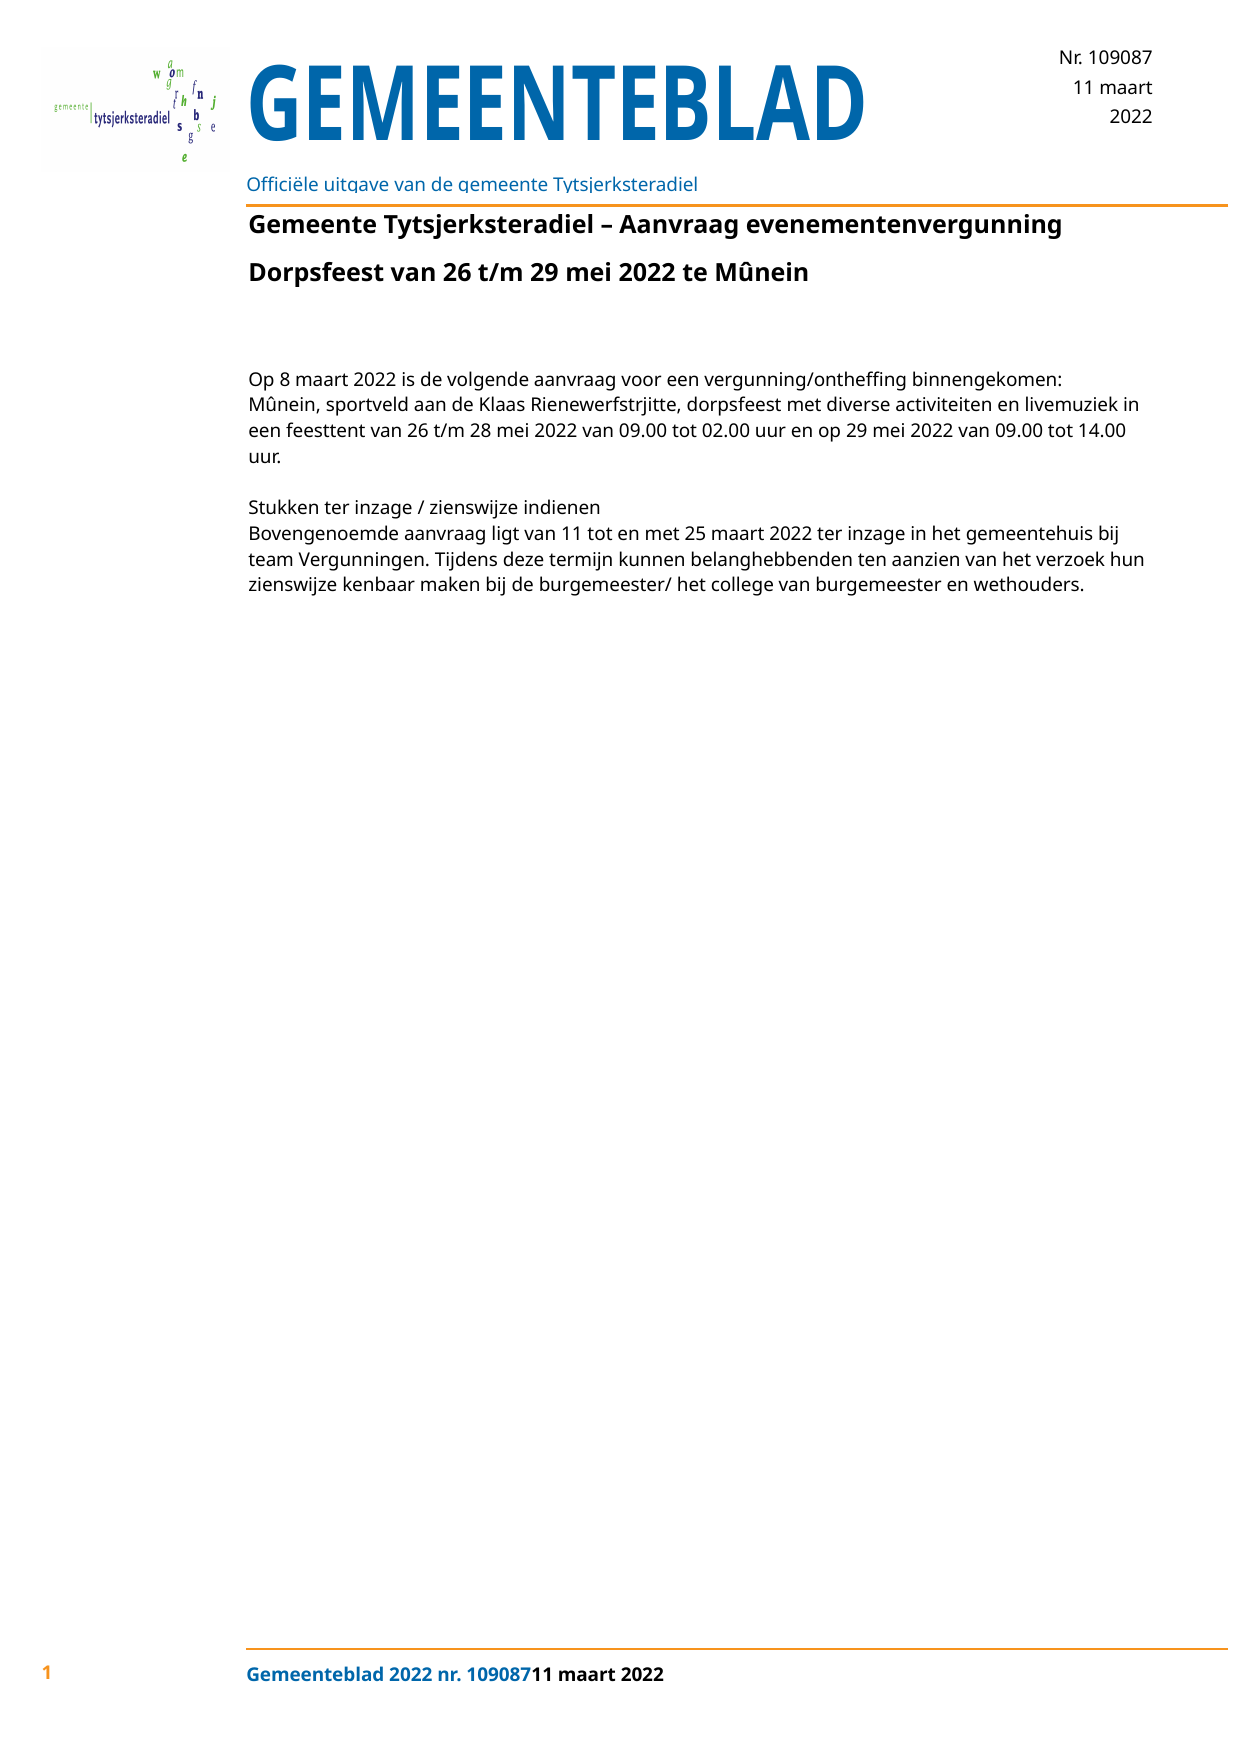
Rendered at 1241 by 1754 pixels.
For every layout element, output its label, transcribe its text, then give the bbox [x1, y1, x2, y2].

text Mûnein, sportveld aan de Klaas Rienewerfstrjitte, dorpsfeest met diverse activiteiten en livemuziek in een feesttent van 26 t/m 28 mei 2022 van 09.00 tot 02.00 uur en op 29 mei 2022 van 09.00 tot 14.00 uur. [248, 391, 1152, 469]
picture [41, 47, 231, 172]
text Stukken ter inzage / zienswijze indienen [248, 494, 1152, 520]
text Bovengenoemde aanvraag ligt van 11 tot en met 25 maart 2022 ter inzage in het gemeentehuis bij team Vergunningen. Tijdens deze termijn kunnen belanghebbenden ten aanzien van het verzoek hun zienswijze kenbaar maken bij de burgemeester/ het college van burgemeester en wethouders. [248, 520, 1152, 597]
text Op 8 maart 2022 is de volgende aanvraag voor een vergunning/ontheffing binnengekomen: [248, 366, 1152, 391]
text Gemeente Tytsjerksteradiel – Aanvraag evenementenvergunning Dorpsfeest van 26 t/m 29 mei 2022 te Mûnein [248, 207, 1152, 288]
